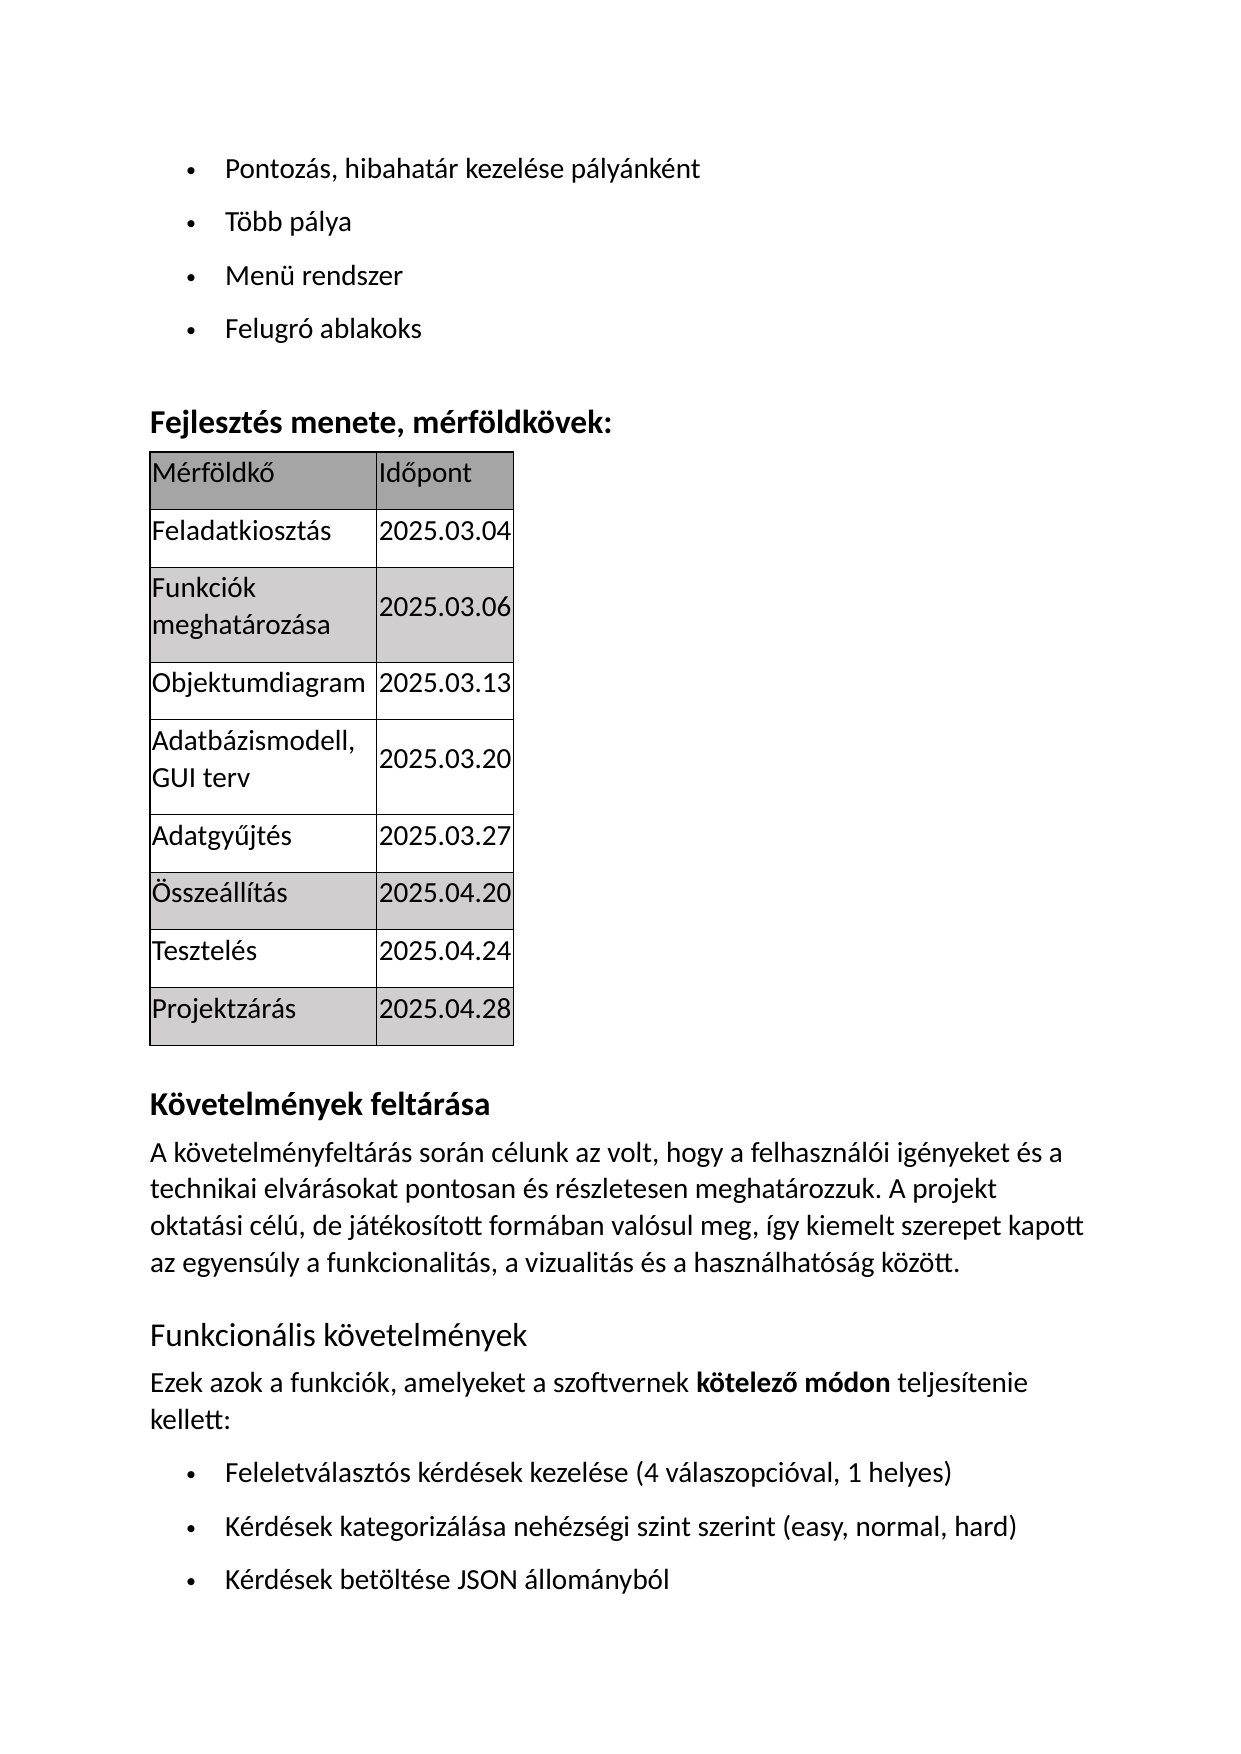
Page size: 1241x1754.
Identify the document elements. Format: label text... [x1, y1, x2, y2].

table_cell Objektumdiagram [151, 663, 376, 719]
table_cell Adatgyűjtés [151, 815, 376, 872]
list Pontozás, hibahatár kezelése pályánként [187, 150, 1090, 186]
text A követelményfeltárás során célunk az volt, hogy a felhasználói igényeket és a technikai elvárásokat pontosan és részletesen meghatározzuk. A projekt oktatási célú, de játékosított formában valósul meg, így kiemelt szerepet kapott az egyensúly a funkcionalitás, a vizualitás és a használhatóság között. [150, 1134, 1090, 1279]
table_cell 2025.03.20 [377, 720, 513, 814]
subtitle Fejlesztés menete, mérföldkövek: [150, 401, 1090, 442]
list Felugró ablakoks [187, 310, 1090, 346]
table_cell 2025.04.24 [377, 930, 513, 987]
table_cell 2025.04.20 [377, 873, 513, 929]
table_header Időpont [377, 453, 513, 509]
list Kérdések kategorizálása nehézségi szint szerint (easy, normal, hard) [187, 1508, 1090, 1543]
table_cell Tesztelés [151, 930, 376, 987]
list Több pálya [187, 203, 1090, 239]
table_cell Projektzárás [151, 988, 376, 1045]
table_cell 2025.03.27 [377, 815, 513, 872]
table_cell Feladatkiosztás [151, 510, 376, 567]
subtitle Funkcionális követelmények [150, 1314, 1090, 1355]
table_header Mérföldkő [151, 453, 376, 509]
table_cell Összeállítás [151, 873, 376, 929]
table_cell 2025.04.28 [377, 988, 513, 1045]
list Menü rendszer [187, 257, 1090, 292]
table_cell Funkciók meghatározása [151, 568, 376, 662]
table_cell 2025.03.06 [377, 568, 513, 662]
table_cell 2025.03.04 [377, 510, 513, 567]
table_cell 2025.03.13 [377, 663, 513, 719]
table_cell Adatbázismodell, GUI terv [151, 720, 376, 814]
list Kérdések betöltése JSON állományból [187, 1561, 1090, 1597]
subtitle Követelmények feltárása [150, 1083, 1090, 1124]
list Feleletválasztós kérdések kezelése (4 válaszopcióval, 1 helyes) [187, 1454, 1090, 1490]
text Ezek azok a funkciók, amelyeket a szoftvernek kötelező módon teljesítenie kellett: [150, 1364, 1090, 1437]
